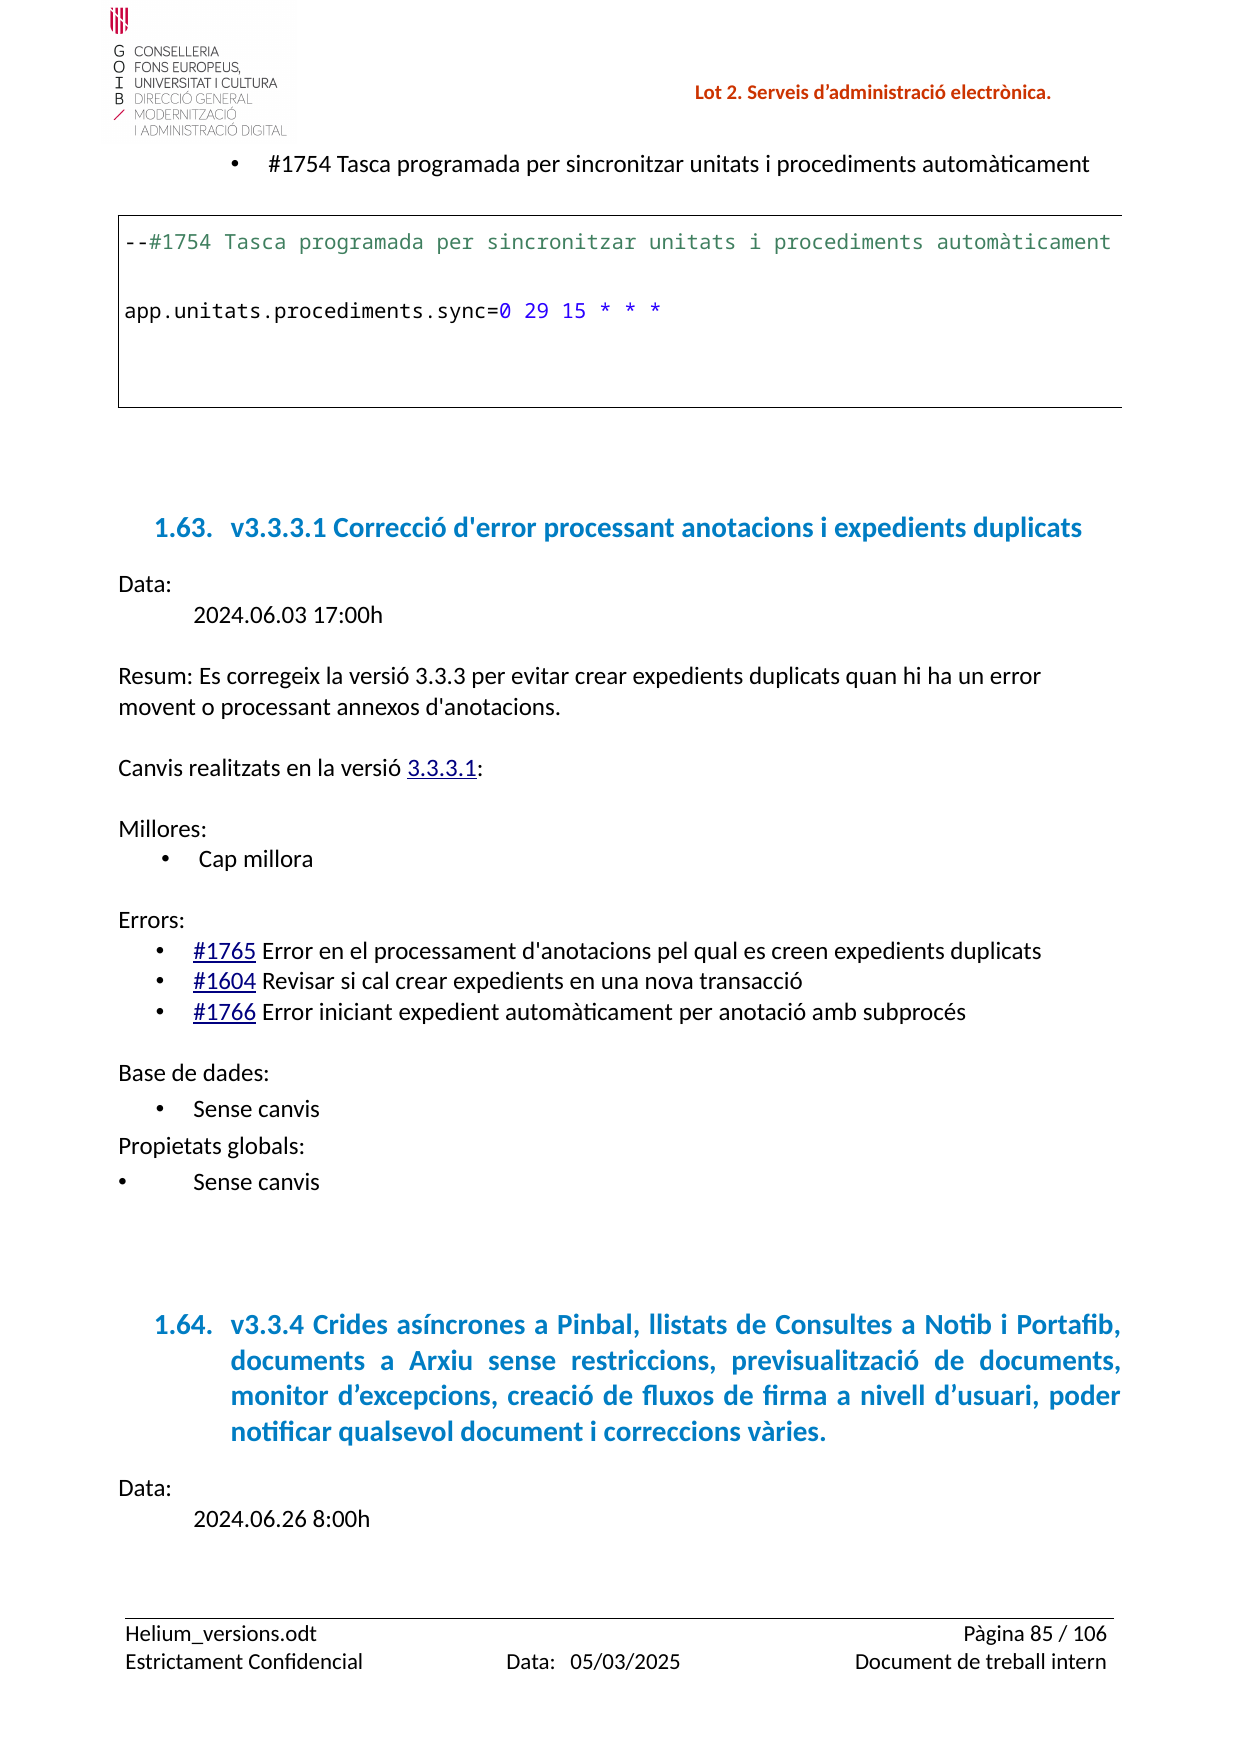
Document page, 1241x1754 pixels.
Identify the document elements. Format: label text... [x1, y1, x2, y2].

list #1604 Revisar si cal crear expedients en una nova transacció [156, 965, 1122, 996]
list #1754 Tasca programada per sincronitzar unitats i procediments automàticament [231, 148, 1122, 178]
text 2024.06.26 8:00h [118, 1503, 1122, 1533]
text 2024.06.03 17:00h [118, 599, 1122, 630]
text Base de dades: [118, 1057, 1122, 1087]
text Data: [118, 569, 1122, 599]
text Resum: Es corregeix la versió 3.3.3 per evitar crear expedients duplicats quan hi ha un error movent o processant annexos d'anotacions. [118, 660, 1122, 721]
subtitle v3.3.3.1 Correcció d'error processant anotacions i expedients duplicats [153, 509, 1122, 545]
picture [100, 0, 297, 144]
list Cap millora [161, 843, 1122, 874]
subtitle v3.3.4 Crides asíncrones a Pinbal, llistats de Consultes a Notib i Portafib, documents a Arxiu sense restriccions, previsualització de documents, monitor d’excepcions, creació de fluxos de firma a nivell d’usuari, poder notificar qualsevol document i correccions vàries. [153, 1306, 1122, 1449]
text Canvis realitzats en la versió 3.3.3.1: [118, 752, 1122, 782]
list Sense canvis [156, 1093, 1122, 1124]
text Data: [118, 1472, 1122, 1503]
list Sense canvis [118, 1166, 1122, 1197]
text Millores: [118, 813, 1122, 843]
table_header --#1754 Tasca programada per sincronitzar unitats i procediments automàticament app.unitats.procediments.sync=0 29 15 * * * [119, 216, 1122, 407]
list #1765 Error en el processament d'anotacions pel qual es creen expedients duplicats [156, 935, 1122, 965]
text Errors: [118, 904, 1122, 935]
text Propietats globals: [118, 1130, 1122, 1160]
list #1766 Error iniciant expedient automàticament per anotació amb subprocés [156, 996, 1122, 1026]
